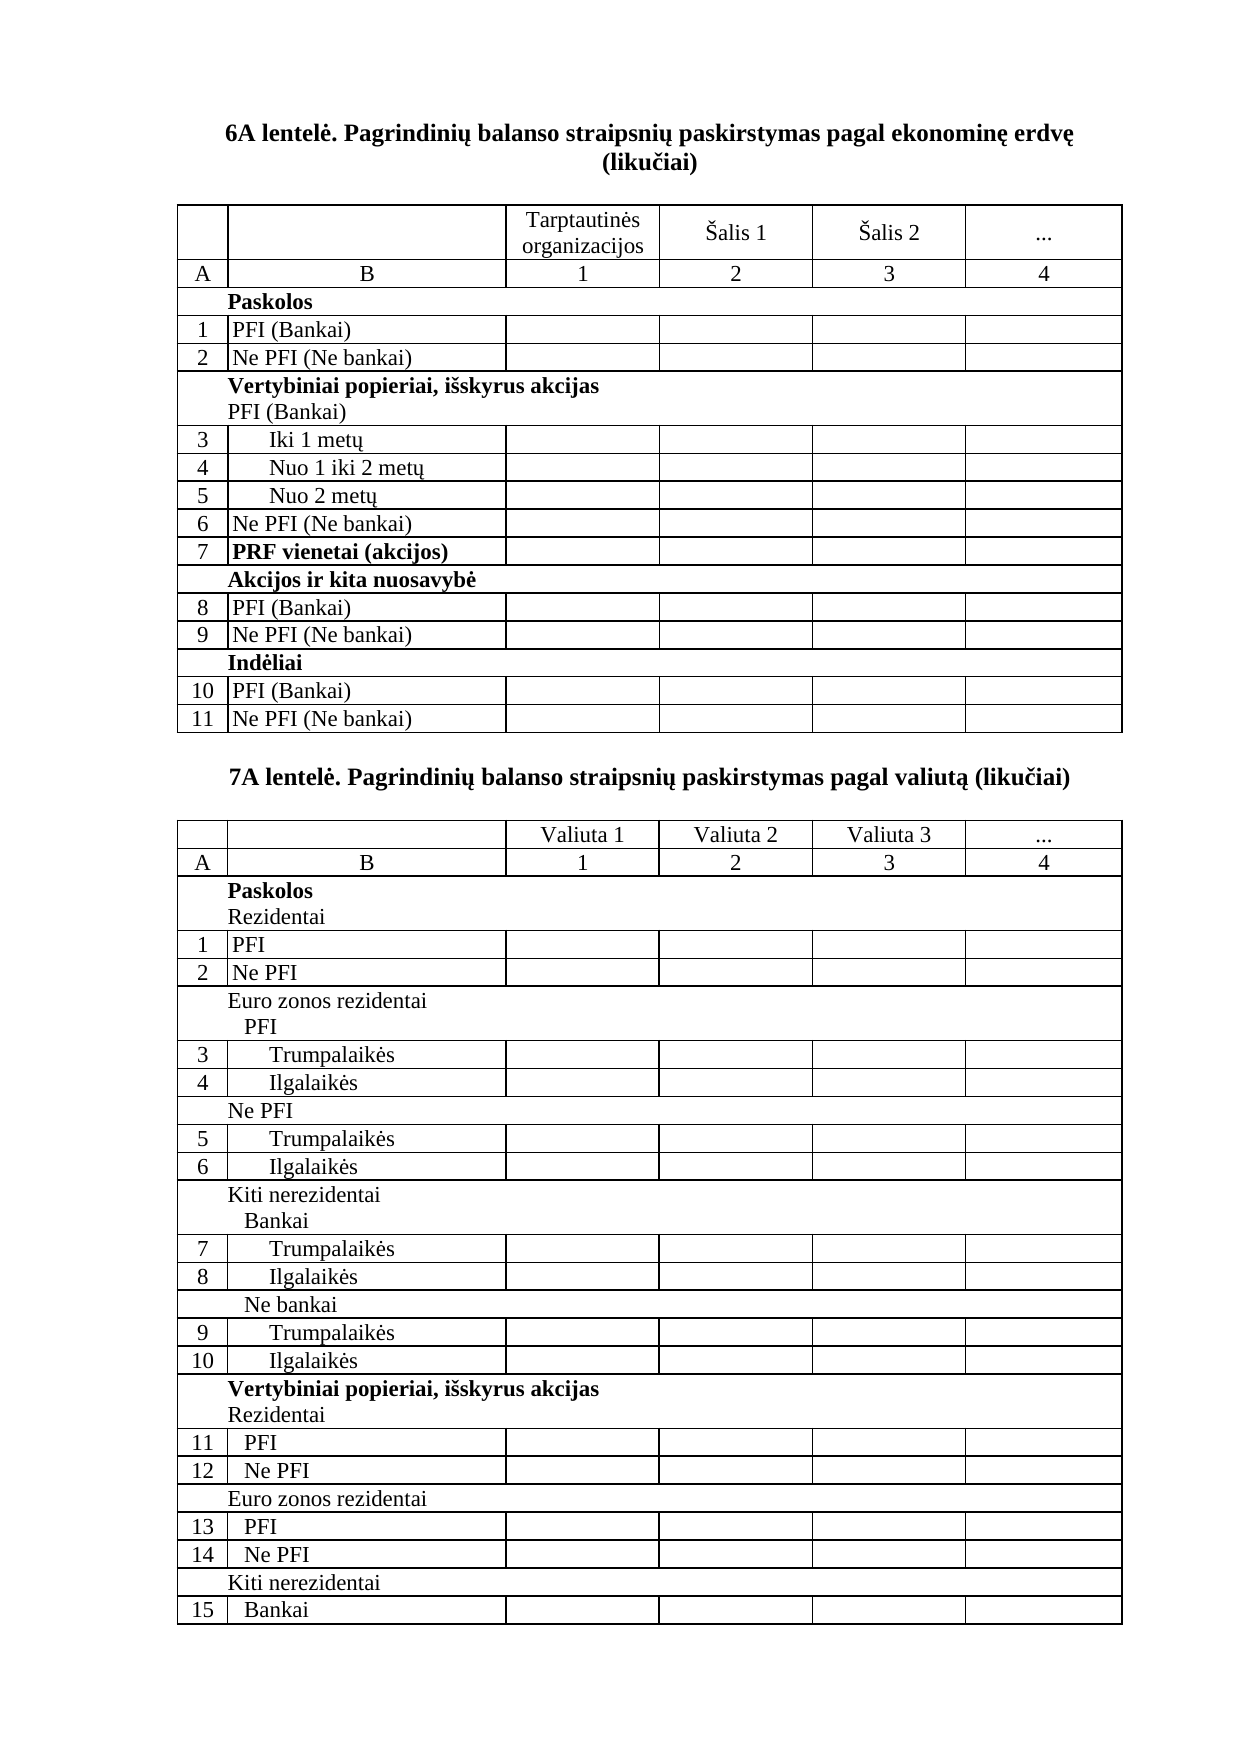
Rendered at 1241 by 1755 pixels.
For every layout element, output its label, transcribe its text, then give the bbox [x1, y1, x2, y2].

table_cell [660, 705, 812, 732]
table_cell Trumpalaikės [228, 1041, 505, 1068]
table_cell [813, 1429, 965, 1455]
table_cell Vertybiniai popieriai, išskyrus akcijas Rezidentai [178, 1375, 1121, 1427]
table_cell [966, 1513, 1121, 1539]
table_cell [660, 1597, 812, 1623]
table_cell Ilgalaikės [228, 1347, 505, 1373]
table_cell Ne bankai [178, 1291, 1121, 1317]
table_cell 6 [178, 1153, 227, 1179]
table_cell Akcijos ir kita nuosavybė [178, 566, 1121, 592]
table_cell [660, 538, 812, 564]
table_cell [966, 622, 1121, 648]
table_cell [660, 1153, 812, 1179]
table_cell [813, 1597, 965, 1623]
table_cell 7 [178, 1235, 227, 1261]
table_cell [813, 677, 965, 704]
table_cell [966, 1347, 1121, 1373]
table_cell [507, 594, 659, 620]
table_cell PFI (Bankai) [229, 316, 505, 342]
table_cell [813, 1513, 965, 1539]
table_cell [660, 510, 812, 536]
table_cell [966, 959, 1121, 985]
table_cell 12 [178, 1457, 227, 1483]
table_cell 15 [178, 1597, 227, 1623]
table_cell [507, 1069, 658, 1096]
table_cell [660, 622, 812, 648]
table_cell PFI [228, 1513, 505, 1539]
table_cell [813, 344, 965, 370]
table_cell 2 [660, 260, 812, 287]
table_cell Kiti nerezidentai [178, 1569, 1121, 1595]
table_cell [507, 1597, 658, 1623]
table_cell [966, 316, 1121, 342]
table_header [229, 206, 505, 259]
table_cell [507, 1541, 658, 1567]
table_cell Ne PFI (Ne bankai) [229, 510, 505, 536]
table_cell Indėliai [178, 650, 1121, 676]
table_header Šalis 2 [813, 206, 965, 259]
table_cell [660, 594, 812, 620]
table_cell [660, 677, 812, 704]
table_cell 8 [178, 1263, 227, 1289]
table_header Tarptautinės organizacijos [507, 206, 659, 259]
table_header Valiuta 2 [660, 821, 812, 847]
table_cell 1 [178, 316, 227, 342]
table_cell Nuo 2 metų [229, 482, 505, 508]
table_cell PFI [228, 1429, 505, 1455]
table_cell [507, 931, 658, 957]
table_cell 4 [966, 849, 1121, 875]
table_cell 5 [178, 1125, 227, 1151]
table_cell [813, 1153, 965, 1179]
table_cell [966, 1597, 1121, 1623]
table_cell [507, 482, 659, 508]
table_cell PFI [228, 931, 505, 957]
table_cell [813, 959, 965, 985]
table_cell [966, 1319, 1121, 1345]
table_cell [813, 1125, 965, 1151]
table_cell [660, 1347, 812, 1373]
table_cell 14 [178, 1541, 227, 1567]
table_cell [660, 316, 812, 342]
table_cell 4 [178, 1069, 227, 1096]
table_cell [813, 931, 965, 957]
table_cell [813, 482, 965, 508]
table_cell 9 [178, 622, 227, 648]
table_cell [660, 482, 812, 508]
table_cell 3 [178, 426, 227, 452]
table_cell [813, 426, 965, 452]
table_cell [813, 1457, 965, 1483]
table_cell [813, 316, 965, 342]
table_cell Ne PFI (Ne bankai) [229, 344, 505, 370]
table_cell [660, 931, 812, 957]
table_cell 2 [178, 344, 227, 370]
table_cell PFI (Bankai) [229, 594, 505, 620]
table_cell [660, 1069, 812, 1096]
table_header Valiuta 1 [507, 821, 658, 847]
table_cell Paskolos [178, 288, 1121, 314]
table_cell [507, 1235, 658, 1261]
table_cell 2 [178, 959, 227, 985]
table_header ... [966, 821, 1121, 847]
table_cell 6 [178, 510, 227, 536]
table_cell [660, 1513, 812, 1539]
table_cell [507, 622, 659, 648]
table_cell 4 [178, 454, 227, 480]
table_cell [966, 1457, 1121, 1483]
table_cell [660, 1457, 812, 1483]
table_cell Ilgalaikės [228, 1069, 505, 1096]
table_cell Trumpalaikės [228, 1235, 505, 1261]
table_header [228, 821, 505, 847]
table_cell 13 [178, 1513, 227, 1539]
text 7A lentelė. Pagrindinių balanso straipsnių paskirstymas pagal valiutą (likučiai) [177, 762, 1122, 791]
table_cell [966, 1263, 1121, 1289]
table_cell Iki 1 metų [229, 426, 505, 452]
table_cell [660, 344, 812, 370]
table_cell [966, 1153, 1121, 1179]
table_cell [966, 931, 1121, 957]
table_cell Ne PFI [228, 1457, 505, 1483]
table_cell [966, 1041, 1121, 1068]
table_cell [507, 1429, 658, 1455]
table_cell [966, 1429, 1121, 1455]
table_header Valiuta 3 [813, 821, 965, 847]
table_cell 9 [178, 1319, 227, 1345]
table_cell [966, 454, 1121, 480]
table_cell 2 [660, 849, 812, 875]
table_cell [966, 1125, 1121, 1151]
table_cell [813, 454, 965, 480]
table_cell Kiti nerezidentai Bankai [178, 1181, 1121, 1233]
table_cell [660, 1263, 812, 1289]
table_cell [966, 538, 1121, 564]
table_cell Ne PFI [228, 1541, 505, 1567]
table_cell [507, 1513, 658, 1539]
table_header [178, 821, 227, 847]
table_cell Trumpalaikės [228, 1319, 505, 1345]
table_cell Paskolos Rezidentai [178, 877, 1121, 929]
table_cell [507, 316, 659, 342]
table_cell [660, 1041, 812, 1068]
table_header ... [966, 206, 1121, 259]
table_cell [966, 677, 1121, 704]
table_cell [813, 1319, 965, 1345]
table_cell Trumpalaikės [228, 1125, 505, 1151]
table_cell 1 [178, 931, 227, 957]
table_cell [507, 1347, 658, 1373]
table_cell 5 [178, 482, 227, 508]
table_cell Ne PFI [178, 1097, 1121, 1123]
table_cell [813, 1235, 965, 1261]
table_cell 4 [966, 260, 1121, 287]
table_cell [966, 482, 1121, 508]
table_cell [813, 594, 965, 620]
table_cell [966, 1069, 1121, 1096]
table_cell [660, 1125, 812, 1151]
table_cell [507, 1041, 658, 1068]
table_cell [660, 959, 812, 985]
table_cell 7 [178, 538, 227, 564]
table_cell [660, 1541, 812, 1567]
table_cell [507, 1263, 658, 1289]
table_cell [660, 1235, 812, 1261]
table_cell 3 [813, 260, 965, 287]
table_cell [507, 677, 659, 704]
table_cell [813, 1069, 965, 1096]
table_cell Euro zonos rezidentai [178, 1485, 1121, 1511]
table_cell 11 [178, 1429, 227, 1455]
table_cell [507, 510, 659, 536]
table_cell [507, 1457, 658, 1483]
table_cell [813, 1347, 965, 1373]
text 6A lentelė. Pagrindinių balanso straipsnių paskirstymas pagal ekonominę erdvę (likučiai) [177, 118, 1122, 176]
table_cell [660, 1319, 812, 1345]
table_cell [507, 344, 659, 370]
table_cell [660, 426, 812, 452]
table_cell Ne PFI (Ne bankai) [229, 622, 505, 648]
table_cell [813, 1263, 965, 1289]
table_cell [507, 705, 659, 732]
table_cell 1 [507, 260, 659, 287]
table_cell [507, 1319, 658, 1345]
table_cell A [178, 849, 227, 875]
table_cell Nuo 1 iki 2 metų [229, 454, 505, 480]
table_cell [507, 1153, 658, 1179]
table_header Šalis 1 [660, 206, 812, 259]
table_cell [507, 959, 658, 985]
table_cell [966, 594, 1121, 620]
table_cell [813, 1541, 965, 1567]
table_cell [966, 705, 1121, 732]
table_cell [660, 1429, 812, 1455]
table_cell Ne PFI (Ne bankai) [229, 705, 505, 732]
table_cell [813, 1041, 965, 1068]
table_cell 3 [813, 849, 965, 875]
table_cell Vertybiniai popieriai, išskyrus akcijas PFI (Bankai) [178, 372, 1121, 424]
table_cell 10 [178, 1347, 227, 1373]
table_cell [966, 1235, 1121, 1261]
table_cell [966, 510, 1121, 536]
table_cell A [178, 260, 227, 287]
table_cell [966, 426, 1121, 452]
table_cell 11 [178, 705, 227, 732]
table_cell [507, 454, 659, 480]
table_cell 10 [178, 677, 227, 704]
table_cell 8 [178, 594, 227, 620]
table_cell [507, 1125, 658, 1151]
table_cell 3 [178, 1041, 227, 1068]
table_header [178, 206, 227, 259]
table_cell Ne PFI [228, 959, 505, 985]
table_cell [507, 538, 659, 564]
table_cell Bankai [228, 1597, 505, 1623]
table_cell [813, 705, 965, 732]
table_cell [660, 454, 812, 480]
table_cell [966, 1541, 1121, 1567]
table_cell B [228, 849, 505, 875]
table_cell PRF vienetai (akcijos) [229, 538, 505, 564]
table_cell [813, 622, 965, 648]
table_cell Ilgalaikės [228, 1263, 505, 1289]
table_cell [507, 426, 659, 452]
table_cell Euro zonos rezidentai PFI [178, 987, 1121, 1040]
table_cell Ilgalaikės [228, 1153, 505, 1179]
table_cell [813, 510, 965, 536]
table_cell [966, 344, 1121, 370]
table_cell B [229, 260, 505, 287]
table_cell 1 [507, 849, 658, 875]
table_cell PFI (Bankai) [229, 677, 505, 704]
table_cell [813, 538, 965, 564]
